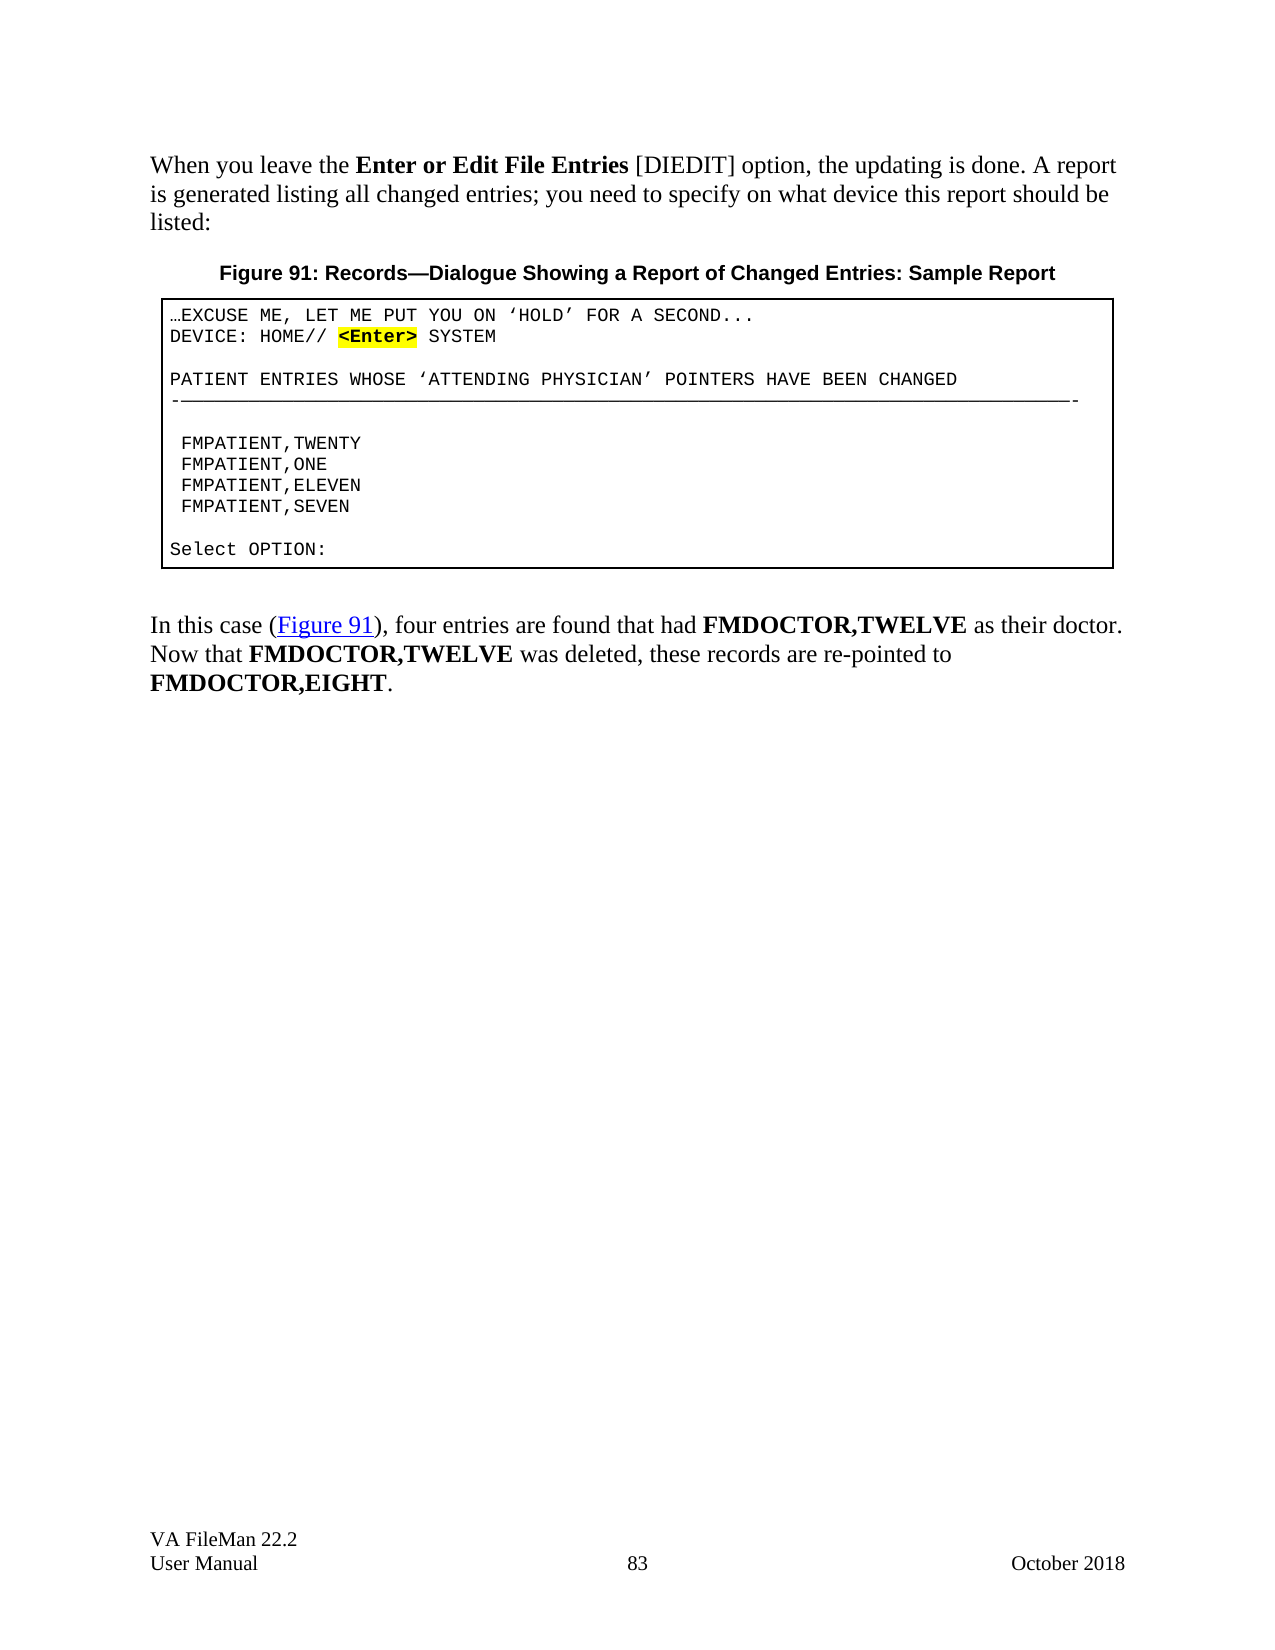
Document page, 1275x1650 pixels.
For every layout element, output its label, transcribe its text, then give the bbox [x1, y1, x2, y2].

text Select OPTION: [163, 531, 1112, 567]
text Figure 91: Records—Dialogue Showing a Report of Changed Entries: Sample Report [150, 261, 1125, 285]
text FMPATIENT,TWENTY [163, 425, 1112, 446]
text FMPATIENT,ONE [163, 446, 1112, 468]
text …EXCUSE ME, LET ME PUT YOU ON ‘HOLD’ FOR A SECOND... [163, 300, 1112, 319]
text FMPATIENT,ELEVEN [163, 468, 1112, 489]
text PATIENT ENTRIES WHOSE ‘ATTENDING PHYSICIAN’ POINTERS HAVE BEEN CHANGED [163, 361, 1112, 383]
text DEVICE: HOME// <Enter> SYSTEM [163, 319, 1112, 348]
text When you leave the Enter or Edit File Entries [DIEDIT] option, the updating is done. A report is generated listing all changed entries; you need to specify on what device this report should be listed: [150, 150, 1125, 236]
text -———————————————————————————————————————————————————————————————————————————————- [163, 383, 1112, 412]
text FMPATIENT,SEVEN [163, 489, 1112, 518]
text In this case (Figure 91), four entries are found that had FMDOCTOR,TWELVE as their doctor. Now that FMDOCTOR,TWELVE was deleted, these records are re-pointed to FMDOCTOR,EIGHT. [150, 611, 1125, 697]
